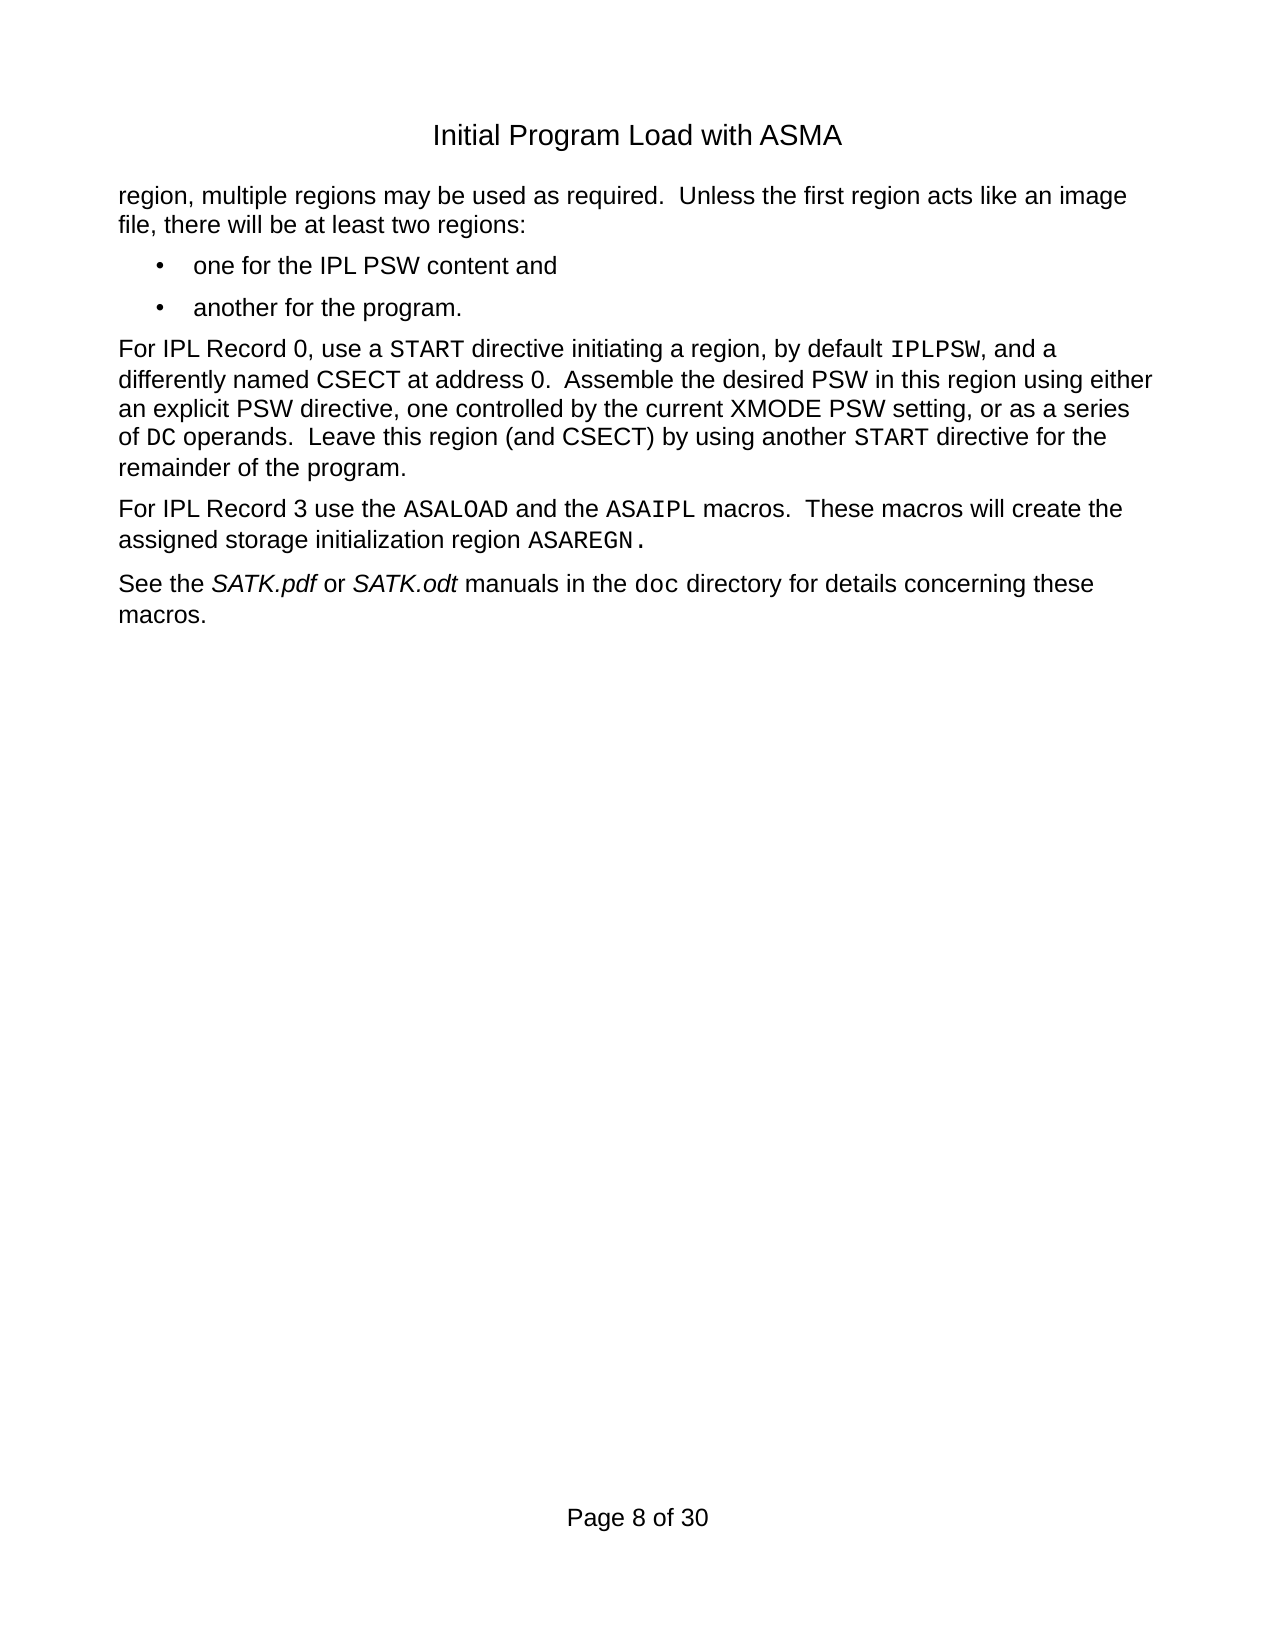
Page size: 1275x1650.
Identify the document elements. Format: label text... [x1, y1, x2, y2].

list another for the program. [156, 292, 1157, 321]
text For IPL Record 0, use a START directive initiating a region, by default IPLPSW, and a differently named CSECT at address 0. Assemble the desired PSW in this region using either an explicit PSW directive, one controlled by the current XMODE PSW setting, or as a series of DC operands. Leave this region (and CSECT) by using another START directive for the remainder of the program. [118, 334, 1157, 482]
list one for the IPL PSW content and [156, 251, 1157, 280]
text See the SATK.pdf or SATK.odt manuals in the doc directory for details concerning these macros. [118, 569, 1157, 628]
text region, multiple regions may be used as required. Unless the first region acts like an image file, there will be at least two regions: [118, 181, 1157, 239]
text For IPL Record 3 use the ASALOAD and the ASAIPL macros. These macros will create the assigned storage initialization region ASAREGN. [118, 494, 1157, 556]
